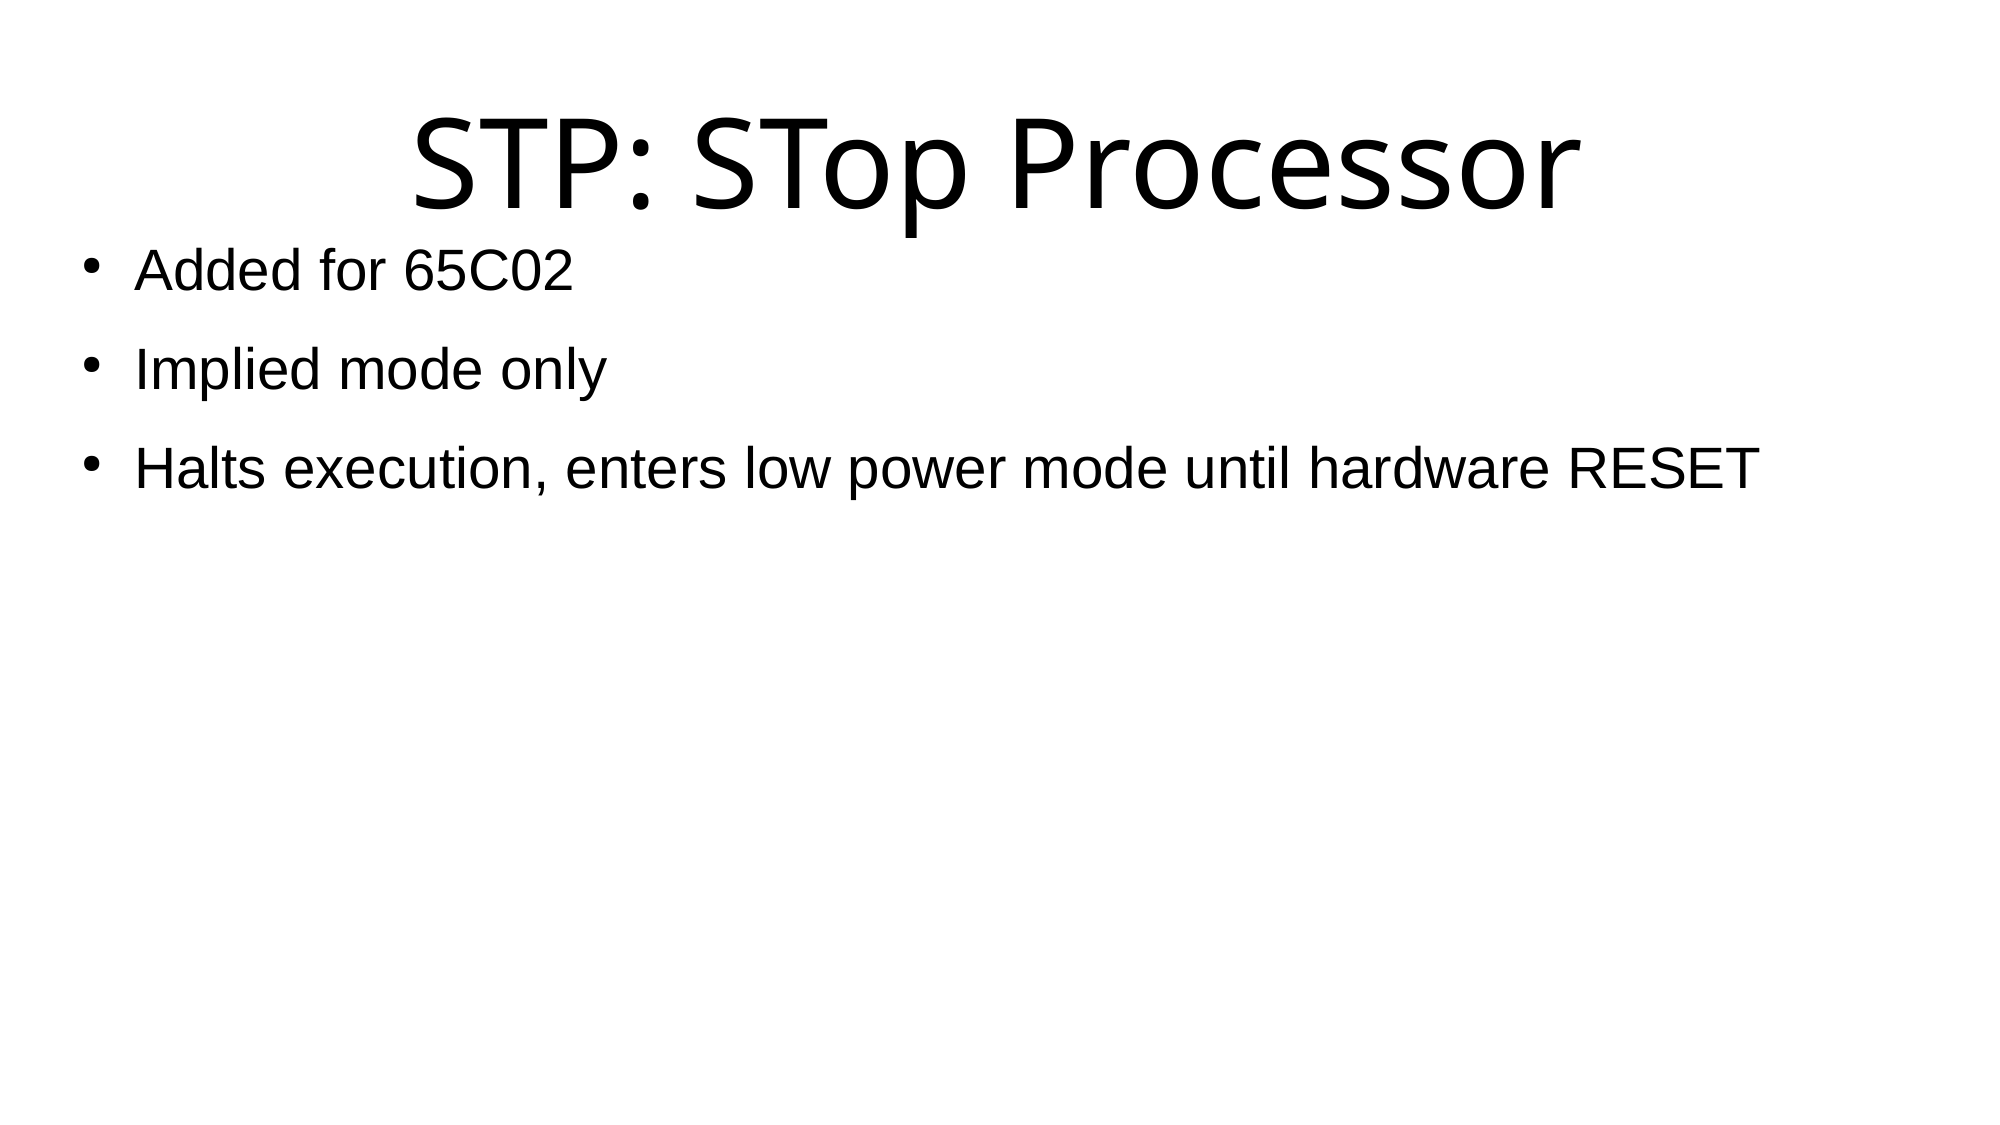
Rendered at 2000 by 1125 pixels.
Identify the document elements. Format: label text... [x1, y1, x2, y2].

title STP: STop Processor [30, 59, 1966, 278]
list Added for 65C02 Implied mode only Halts execution, enters low power mode until hardware RESET [48, 278, 1947, 1096]
